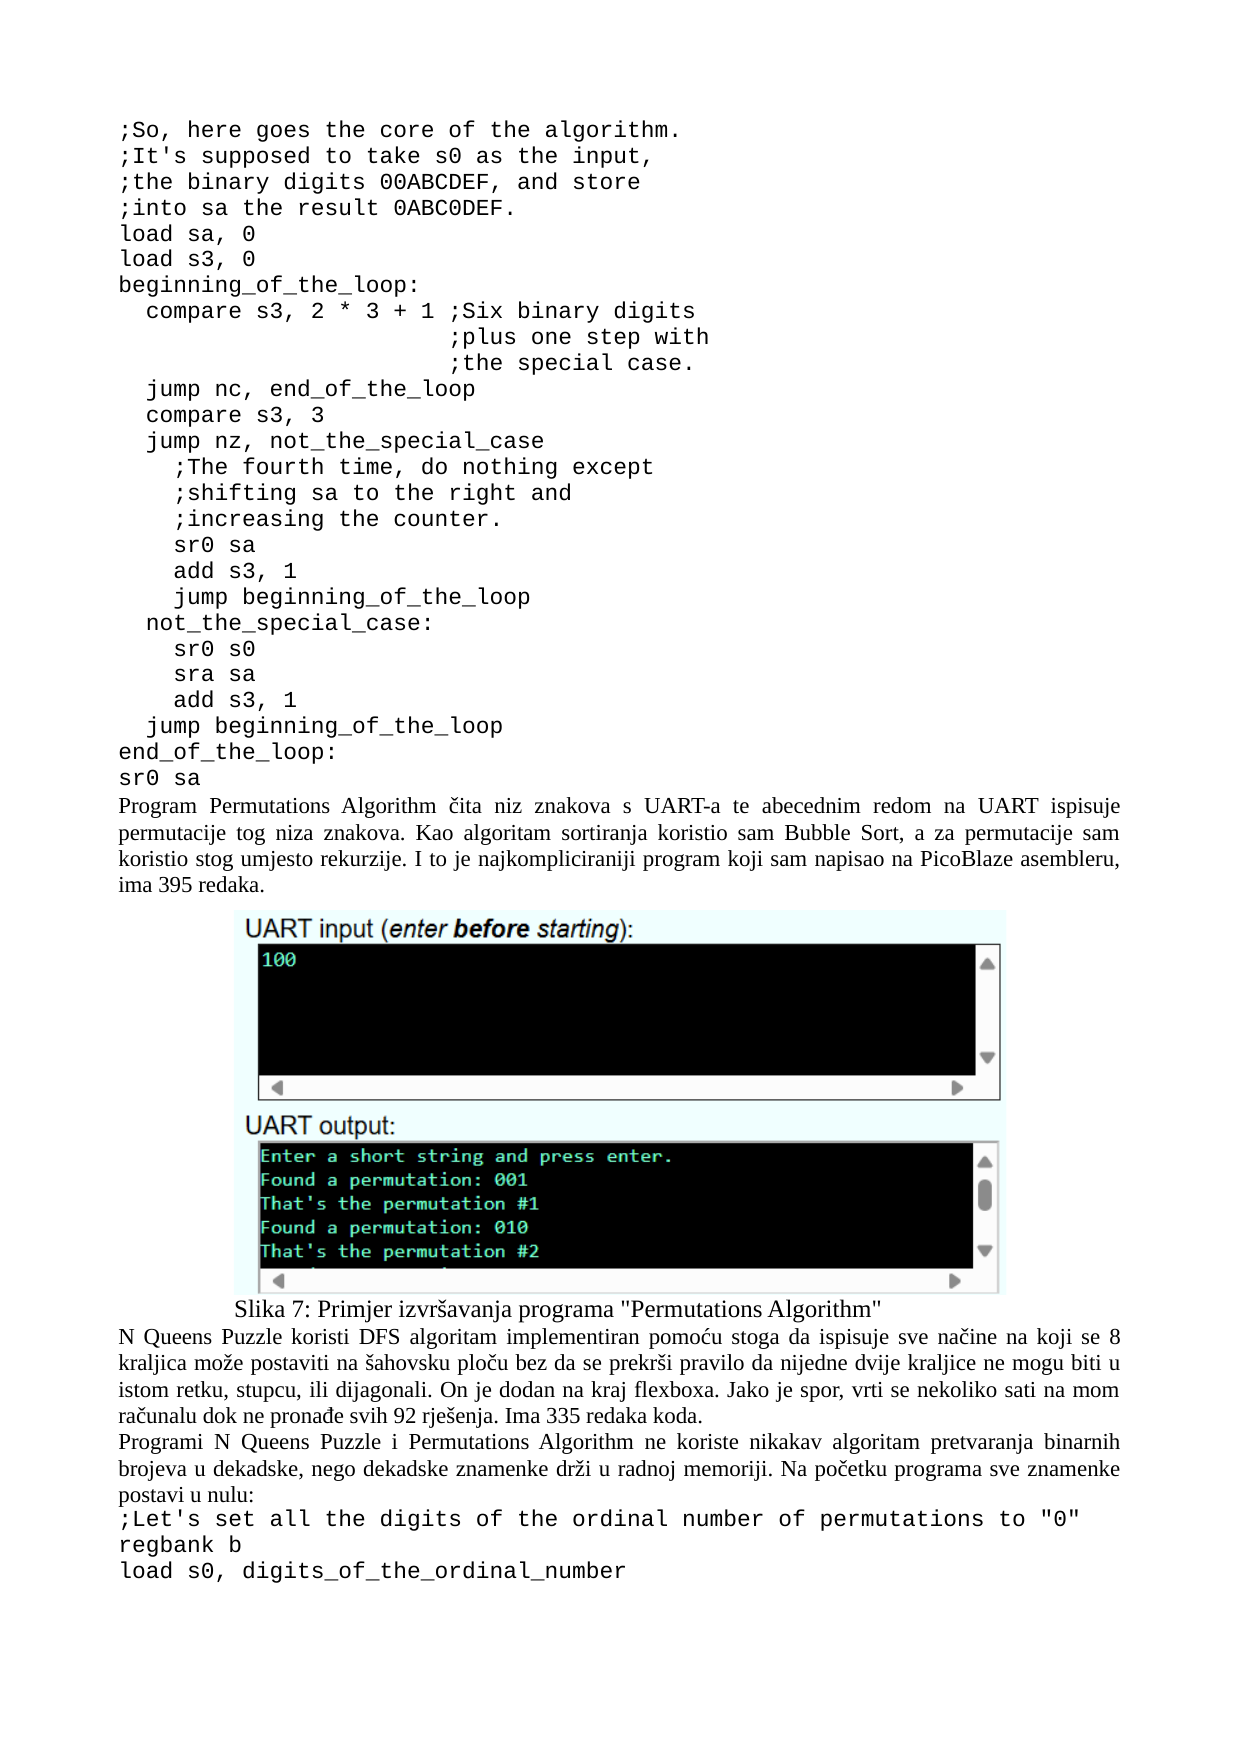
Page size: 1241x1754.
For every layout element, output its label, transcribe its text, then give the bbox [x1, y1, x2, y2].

text ;the special case. [118, 352, 1122, 377]
text N Queens Puzzle koristi DFS algoritam implementiran pomoću stoga da ispisuje sve načine na koji se 8 kraljica može postaviti na šahovsku ploču bez da se prekrši pravilo da nijedne dvije kraljice ne mogu biti u istom retku, stupcu, ili dijagonali. On je dodan na kraj flexboxa. Jako je spor, vrti se nekoliko sati na mom računalu dok ne pronađe svih 92 rješenja. Ima 335 redaka koda. [118, 1323, 1122, 1428]
text ;So, here goes the core of the algorithm. [118, 118, 1122, 144]
text jump nz, not_the_special_case [118, 429, 1122, 455]
text ;Let's set all the digits of the ordinal number of permutations to "0" [118, 1507, 1122, 1533]
text beginning_of_the_loop: [118, 274, 1122, 300]
text ;the binary digits 00ABCDEF, and store [118, 170, 1122, 196]
text jump beginning_of_the_loop [118, 715, 1122, 741]
text Program Permutations Algorithm čita niz znakova s UART-a te abecednim redom na UART ispisuje permutacije tog niza znakova. Kao algoritam sortiranja koristio sam Bubble Sort, a za permutacije sam koristio stog umjesto rekurzije. I to je najkompliciraniji program koji sam napisao na PicoBlaze asembleru, ima 395 redaka. [118, 792, 1122, 898]
text ;increasing the counter. [118, 507, 1122, 533]
text compare s3, 2 * 3 + 1 ;Six binary digits [118, 300, 1122, 326]
text compare s3, 3 [118, 403, 1122, 429]
text not_the_special_case: [118, 611, 1122, 637]
text ;The fourth time, do nothing except [118, 455, 1122, 481]
text ;It's supposed to take s0 as the input, [118, 144, 1122, 170]
text regbank b [118, 1533, 1122, 1559]
text ;into sa the result 0ABC0DEF. [118, 196, 1122, 222]
text sra sa [118, 663, 1122, 689]
text Slika 7: Primjer izvršavanja programa "Permutations Algorithm" [234, 1295, 1006, 1323]
text jump nc, end_of_the_loop [118, 377, 1122, 403]
text Programi N Queens Puzzle i Permutations Algorithm ne koriste nikakav algoritam pretvaranja binarnih brojeva u dekadske, nego dekadske znamenke drži u radnoj memoriji. Na početku programa sve znamenke postavi u nulu: [118, 1428, 1122, 1507]
text jump beginning_of_the_loop [118, 585, 1122, 611]
picture [233, 910, 1007, 1295]
text load sa, 0 [118, 222, 1122, 248]
text sr0 sa [118, 533, 1122, 559]
text load s0, digits_of_the_ordinal_number [118, 1559, 1122, 1585]
text sr0 s0 [118, 637, 1122, 663]
text ;plus one step with [118, 326, 1122, 352]
text add s3, 1 [118, 689, 1122, 715]
text load s3, 0 [118, 248, 1122, 274]
text ;shifting sa to the right and [118, 481, 1122, 507]
text end_of_the_loop: [118, 741, 1122, 767]
text sr0 sa [118, 767, 1122, 792]
text add s3, 1 [118, 559, 1122, 585]
